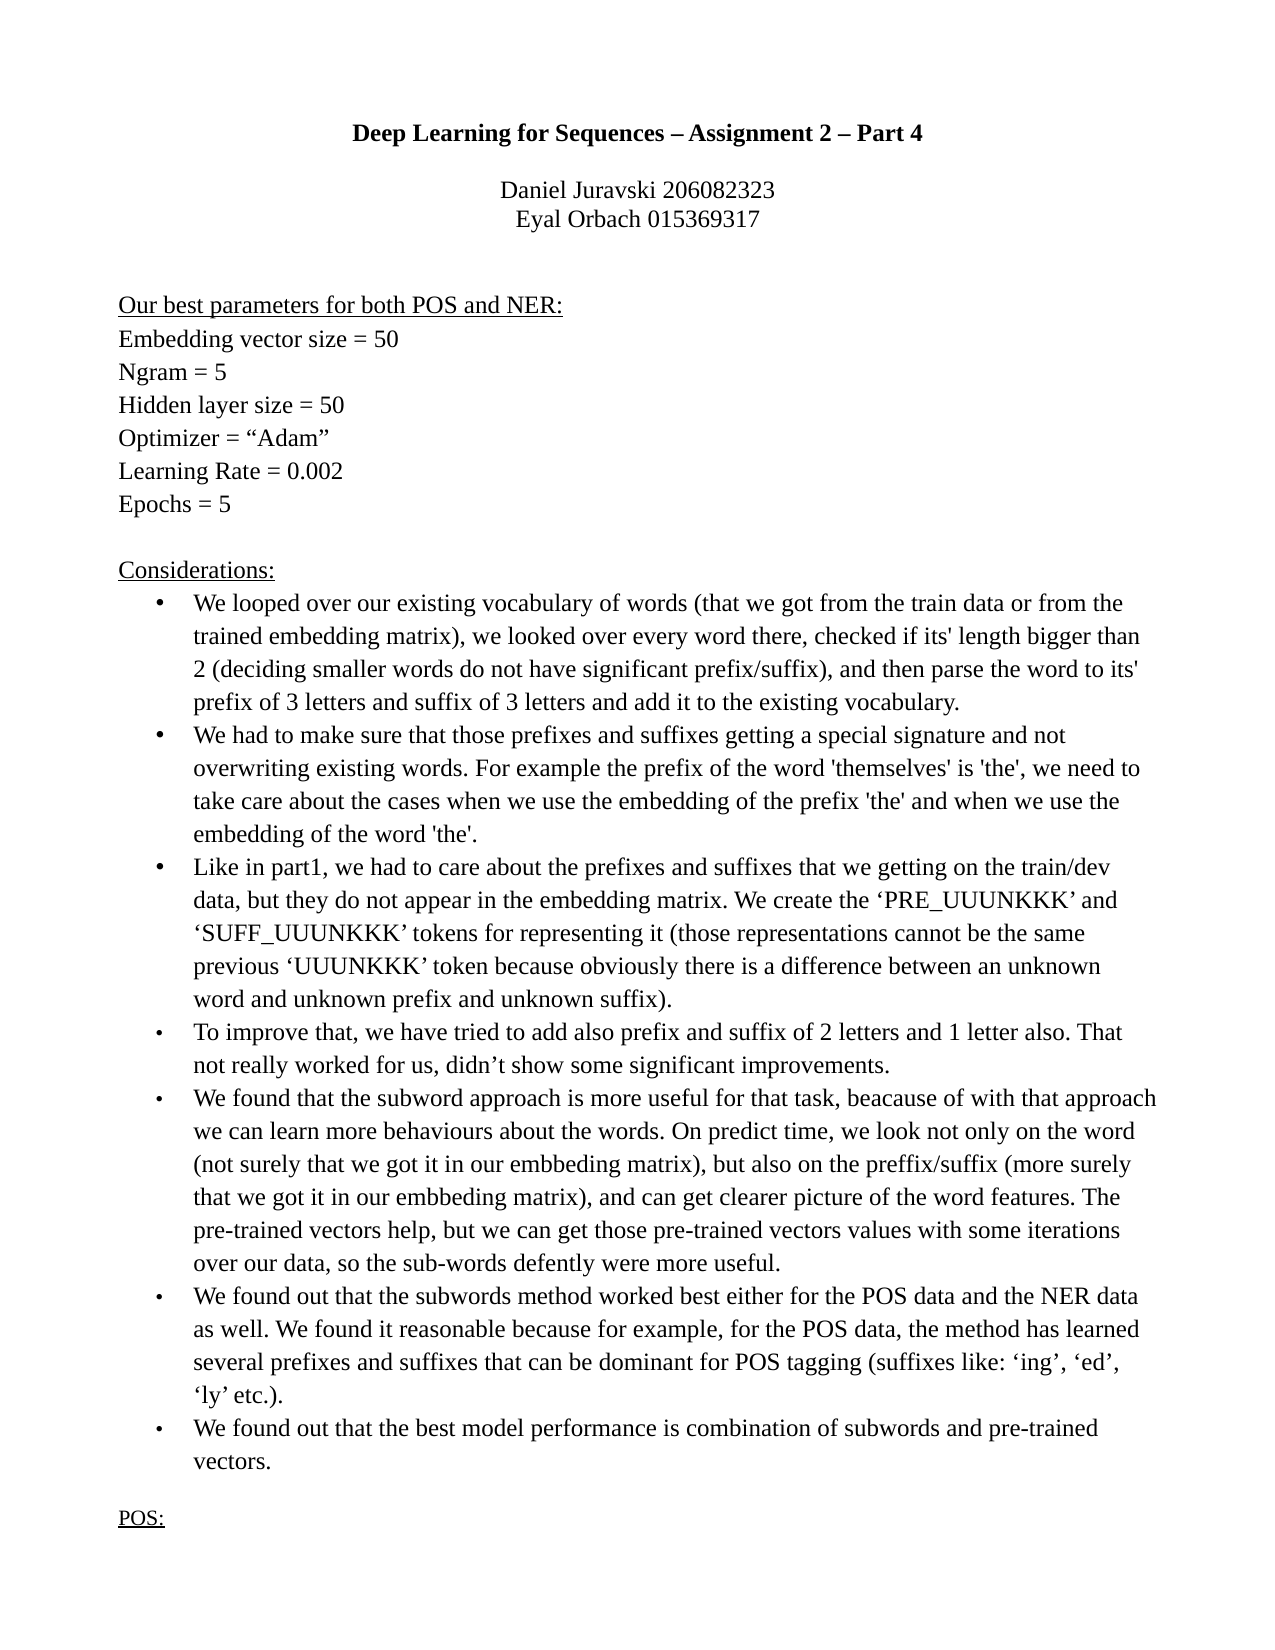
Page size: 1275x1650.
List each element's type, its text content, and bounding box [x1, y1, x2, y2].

text Our best parameters for both POS and NER: [118, 291, 1157, 319]
text Considerations: [118, 555, 1157, 583]
text POS: [118, 1504, 1157, 1530]
text Daniel Juravski 206082323 [118, 176, 1157, 204]
list To improve that, we have tried to add also prefix and suffix of 2 letters and 1 letter also. That not really worked for us, didn’t show some significant improvements. [156, 1017, 1157, 1079]
text Epochs = 5 [118, 489, 1157, 517]
list We looped over our existing vocabulary of words (that we got from the train data or from the trained embedding matrix), we looked over every word there, checked if its' length bigger than 2 (deciding smaller words do not have significant prefix/suffix), and then parse the word to its' prefix of 3 letters and suffix of 3 letters and add it to the existing vocabulary. [156, 588, 1157, 716]
text Deep Learning for Sequences – Assignment 2 – Part 4 [118, 118, 1157, 147]
text Eyal Orbach 015369317 [118, 204, 1157, 233]
text Embedding vector size = 50 [118, 324, 1157, 352]
text Ngram = 5 [118, 357, 1157, 385]
text Optimizer = “Adam” [118, 423, 1157, 451]
text Hidden layer size = 50 [118, 390, 1157, 418]
text Learning Rate = 0.002 [118, 456, 1157, 484]
list We found out that the best model performance is combination of subwords and pre-trained vectors. [156, 1413, 1157, 1475]
list We found that the subword approach is more useful for that task, beacause of with that approach we can learn more behaviours about the words. On predict time, we look not only on the word (not surely that we got it in our embbeding matrix), but also on the preffix/suffix (more surely that we got it in our embbeding matrix), and can get clearer picture of the word features. The pre-trained vectors help, but we can get those pre-trained vectors values with some iterations over our data, so the sub-words defently were more useful. [156, 1083, 1157, 1277]
list We found out that the subwords method worked best either for the POS data and the NER data as well. We found it reasonable because for example, for the POS data, the method has learned several prefixes and suffixes that can be dominant for POS tagging (suffixes like: ‘ing’, ‘ed’, ‘ly’ etc.). [156, 1281, 1157, 1409]
list We had to make sure that those prefixes and suffixes getting a special signature and not overwriting existing words. For example the prefix of the word 'themselves' is 'the', we need to take care about the cases when we use the embedding of the prefix 'the' and when we use the embedding of the word 'the'. [156, 720, 1157, 848]
list Like in part1, we had to care about the prefixes and suffixes that we getting on the train/dev data, but they do not appear in the embedding matrix. We create the ‘PRE_UUUNKKK’ and ‘SUFF_UUUNKKK’ tokens for representing it (those representations cannot be the same previous ‘UUUNKKK’ token because obviously there is a difference between an unknown word and unknown prefix and unknown suffix). [156, 852, 1157, 1013]
